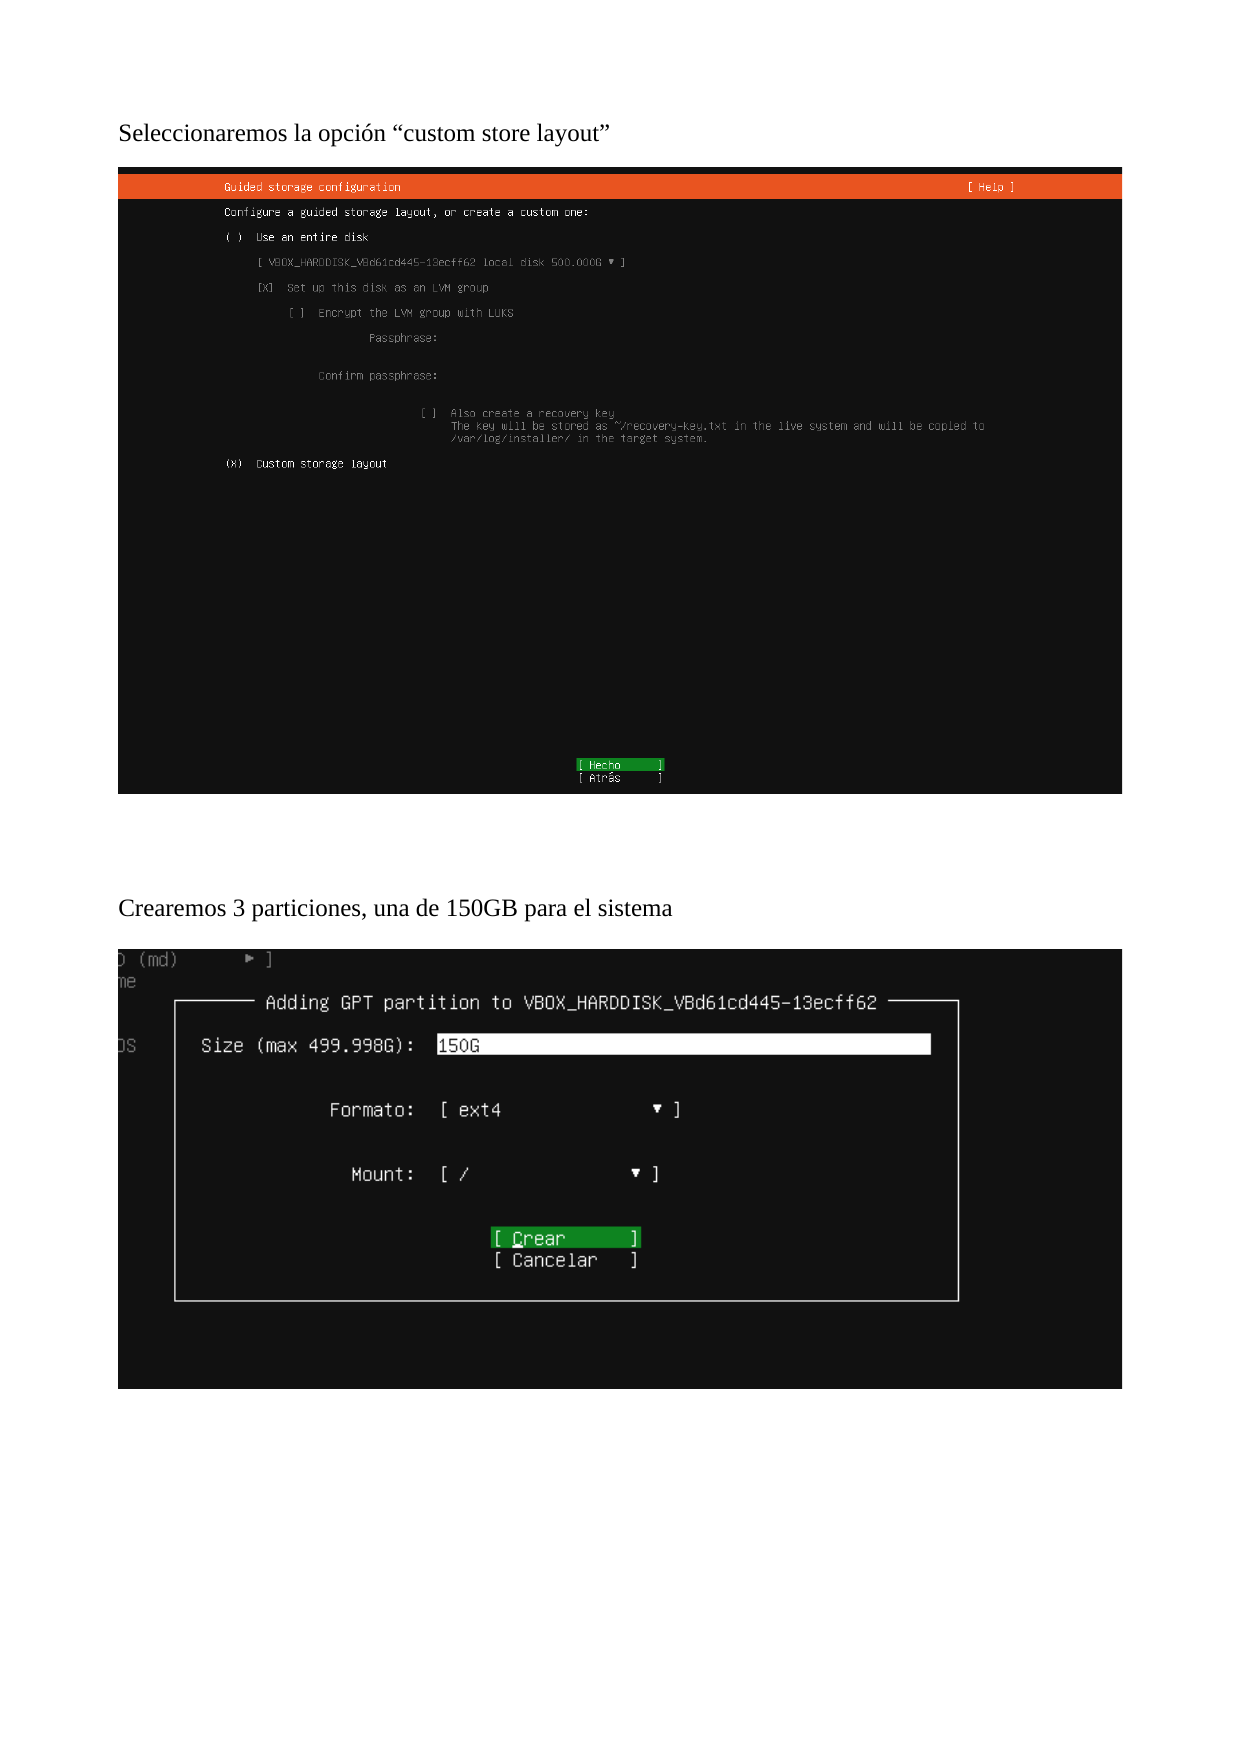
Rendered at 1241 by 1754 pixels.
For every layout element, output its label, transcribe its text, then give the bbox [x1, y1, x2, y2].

text Crearemos 3 particiones, una de 150GB para el sistema [118, 893, 1122, 922]
text Seleccionaremos la opción “custom store layout” [118, 118, 1122, 147]
picture [118, 949, 1123, 1389]
picture [118, 167, 1123, 794]
